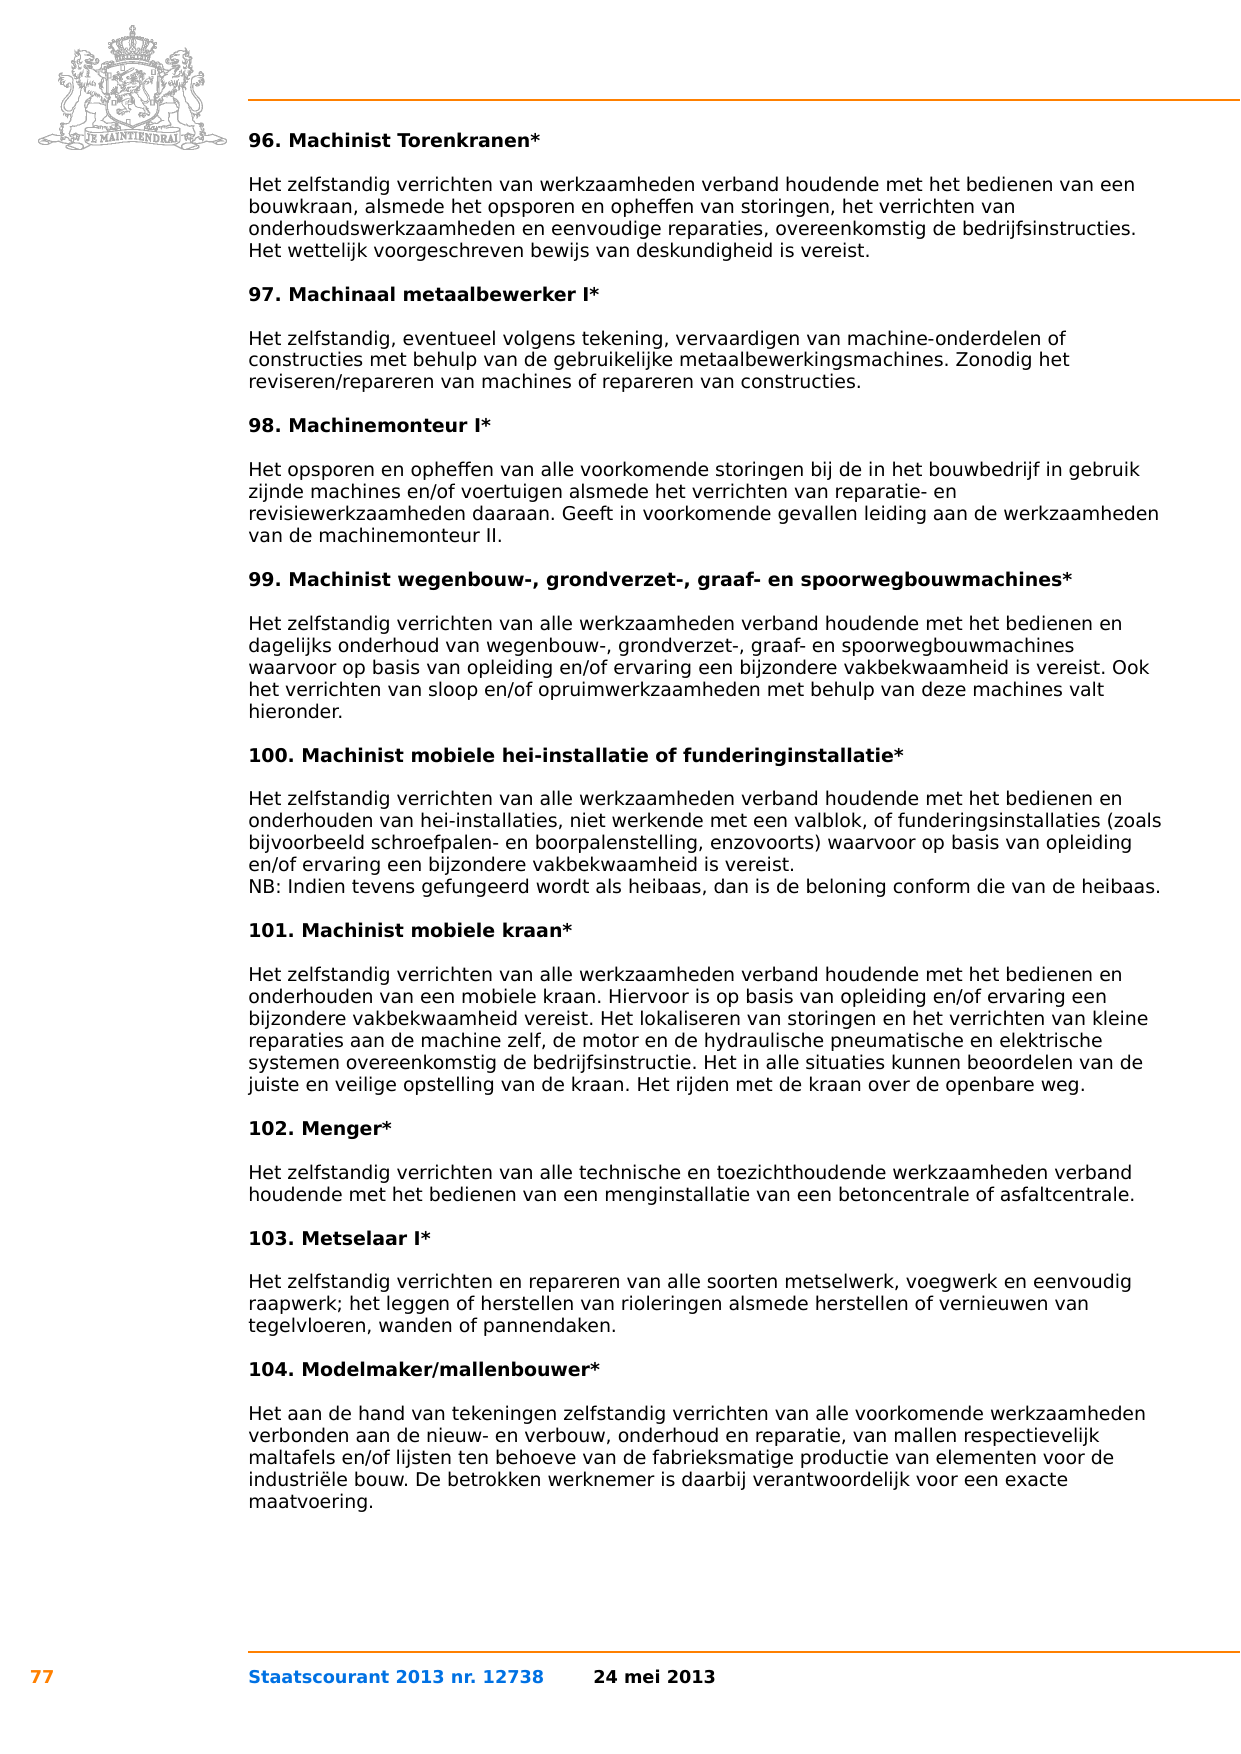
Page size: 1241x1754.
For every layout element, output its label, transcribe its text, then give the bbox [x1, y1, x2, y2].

text Het zelfstandig verrichten van alle werkzaamheden verband houdende met het bedienen en onderhouden van hei-installaties, niet werkende met een valblok, of funderingsinstallaties (zoals bijvoorbeeld schroefpalen- en boorpalenstelling, enzovoorts) waarvoor op basis van opleiding en/of ervaring een bijzondere vakbekwaamheid is vereist. [248, 788, 1163, 876]
subtitle 98. Machinemonteur I* [248, 415, 1163, 437]
text Het zelfstandig verrichten van alle technische en toezichthoudende werkzaamheden verband houdende met het bedienen van een menginstallatie van een betoncentrale of asfaltcentrale. [248, 1162, 1163, 1206]
subtitle 96. Machinist Torenkranen* [248, 130, 1163, 152]
text NB: Indien tevens gefungeerd wordt als heibaas, dan is de beloning conform die van de heibaas. [248, 876, 1163, 898]
text Het zelfstandig verrichten van werkzaamheden verband houdende met het bedienen van een bouwkraan, alsmede het opsporen en opheffen van storingen, het verrichten van onderhoudswerkzaamheden en eenvoudige reparaties, overeenkomstig de bedrijfsinstructies. Het wettelijk voorgeschreven bewijs van deskundigheid is vereist. [248, 174, 1163, 262]
subtitle 99. Machinist wegenbouw-, grondverzet-, graaf- en spoorwegbouwmachines* [248, 569, 1163, 591]
subtitle 100. Machinist mobiele hei-installatie of funderinginstallatie* [248, 744, 1163, 766]
text Het zelfstandig, eventueel volgens tekening, vervaardigen van machine-onderdelen of constructies met behulp van de gebruikelijke metaalbewerkingsmachines. Zonodig het reviseren/repareren van machines of repareren van constructies. [248, 327, 1163, 393]
picture [38, 25, 227, 150]
text Het zelfstandig verrichten en repareren van alle soorten metselwerk, voegwerk en eenvoudig raapwerk; het leggen of herstellen van rioleringen alsmede herstellen of vernieuwen van tegelvloeren, wanden of pannendaken. [248, 1271, 1163, 1337]
subtitle 101. Machinist mobiele kraan* [248, 920, 1163, 942]
subtitle 97. Machinaal metaalbewerker I* [248, 283, 1163, 306]
subtitle 102. Menger* [248, 1118, 1163, 1140]
subtitle 104. Modelmaker/mallenbouwer* [248, 1359, 1163, 1381]
subtitle 103. Metselaar I* [248, 1227, 1163, 1249]
text Het aan de hand van tekeningen zelfstandig verrichten van alle voorkomende werkzaamheden verbonden aan de nieuw- en verbouw, onderhoud en reparatie, van mallen respectievelijk maltafels en/of lijsten ten behoeve van de fabrieksmatige productie van elementen voor de industriële bouw. De betrokken werknemer is daarbij verantwoordelijk voor een exacte maatvoering. [248, 1403, 1163, 1513]
text Het opsporen en opheffen van alle voorkomende storingen bij de in het bouwbedrijf in gebruik zijnde machines en/of voertuigen alsmede het verrichten van reparatie- en revisiewerkzaamheden daaraan. Geeft in voorkomende gevallen leiding aan de werkzaamheden van de machinemonteur II. [248, 459, 1163, 547]
text Het zelfstandig verrichten van alle werkzaamheden verband houdende met het bedienen en dagelijks onderhoud van wegenbouw-, grondverzet-, graaf- en spoorwegbouwmachines waarvoor op basis van opleiding en/of ervaring een bijzondere vakbekwaamheid is vereist. Ook het verrichten van sloop en/of opruimwerkzaamheden met behulp van deze machines valt hieronder. [248, 613, 1163, 723]
text Het zelfstandig verrichten van alle werkzaamheden verband houdende met het bedienen en onderhouden van een mobiele kraan. Hiervoor is op basis van opleiding en/of ervaring een bijzondere vakbekwaamheid vereist. Het lokaliseren van storingen en het verrichten van kleine reparaties aan de machine zelf, de motor en de hydraulische pneumatische en elektrische systemen overeenkomstig de bedrijfsinstructie. Het in alle situaties kunnen beoordelen van de juiste en veilige opstelling van de kraan. Het rijden met de kraan over de openbare weg. [248, 964, 1163, 1096]
